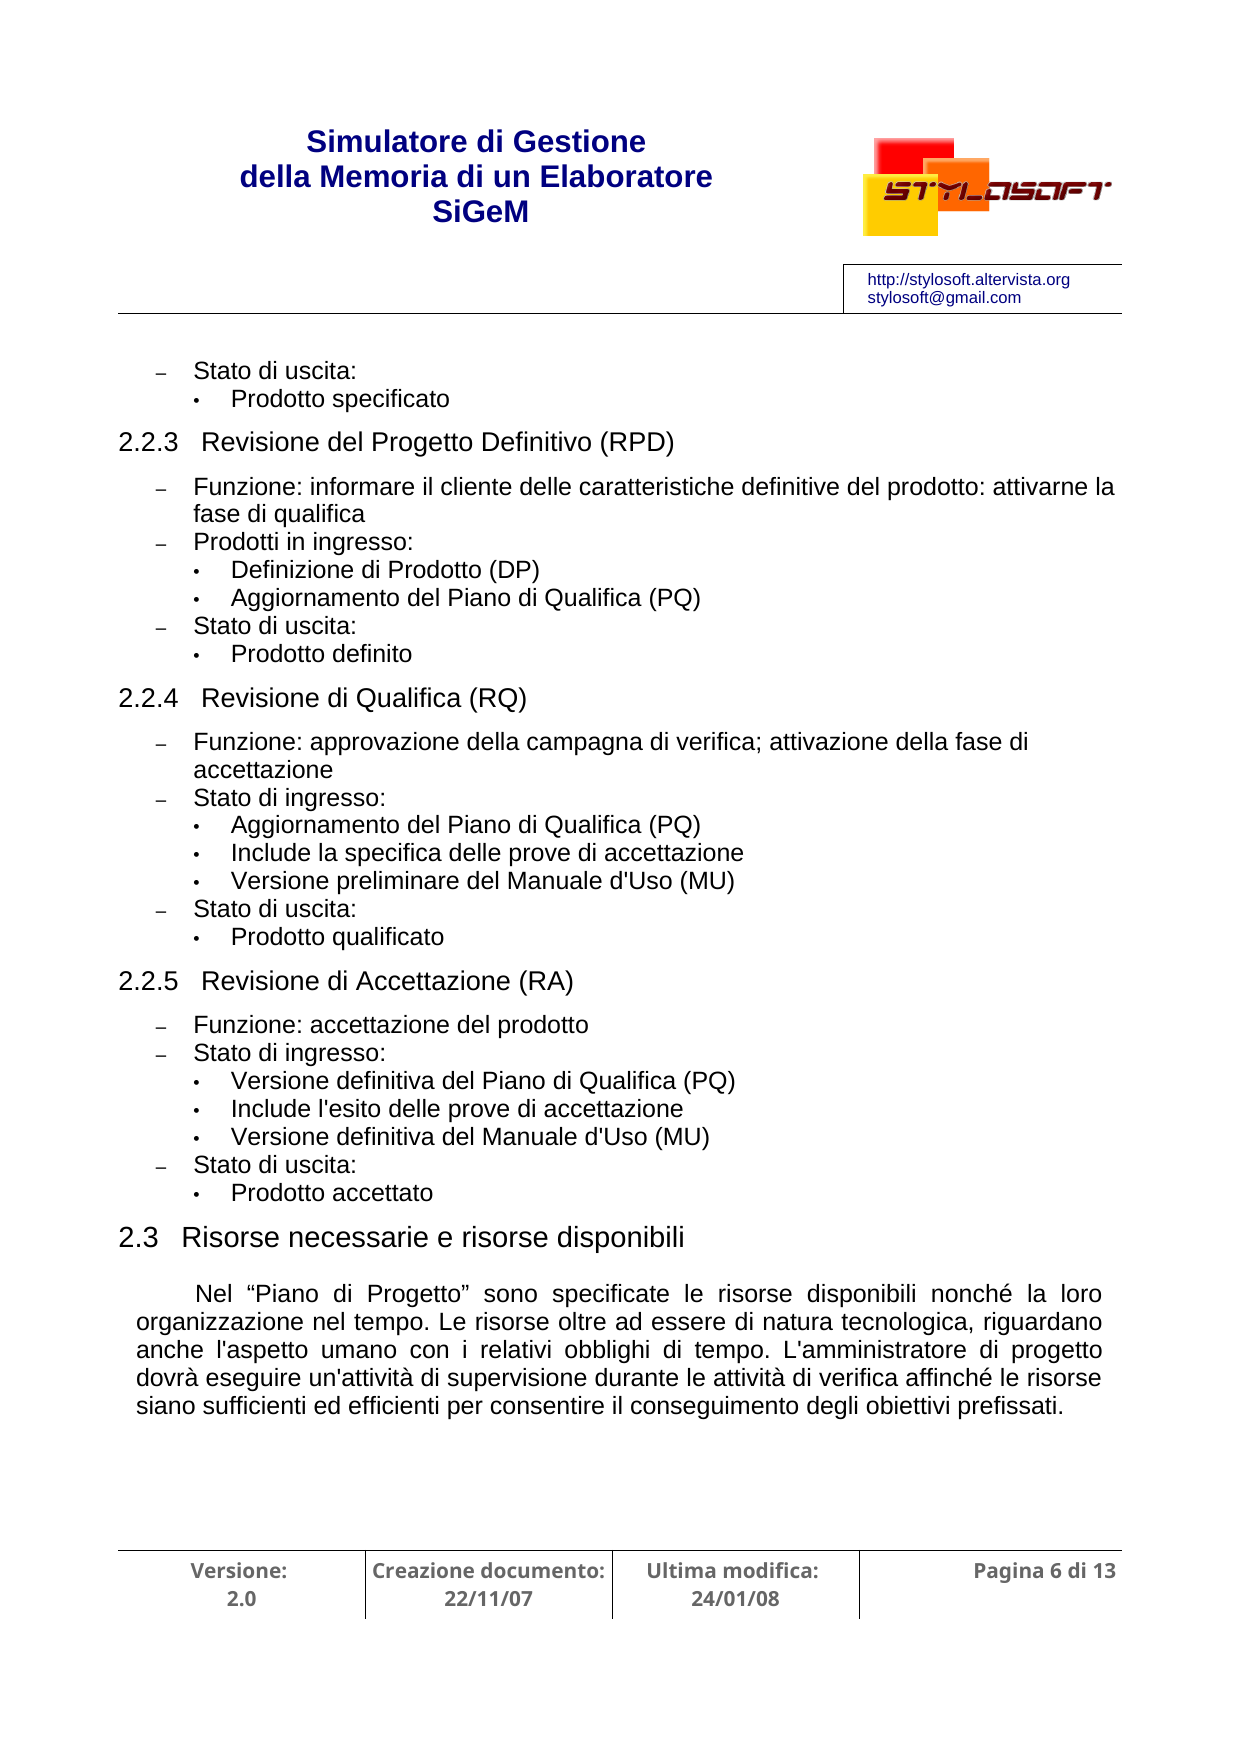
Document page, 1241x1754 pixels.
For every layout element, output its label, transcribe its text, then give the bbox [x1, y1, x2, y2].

list Aggiornamento del Piano di Qualifica (PQ) [193, 584, 1122, 612]
list Stato di uscita: [156, 612, 1122, 640]
list Versione preliminare del Manuale d'Uso (MU) [193, 867, 1122, 895]
picture [848, 123, 1117, 247]
list Funzione: approvazione della campagna di verifica; attivazione della fase di accettazione [156, 728, 1122, 783]
subtitle Revisione del Progetto Definitivo (RPD) [118, 427, 1122, 457]
list Funzione: informare il cliente delle caratteristiche definitive del prodotto: attivarne la fase di qualifica [156, 472, 1122, 528]
list Versione definitiva del Piano di Qualifica (PQ) [193, 1067, 1122, 1094]
list Aggiornamento del Piano di Qualifica (PQ) [193, 811, 1122, 839]
list Prodotti in ingresso: [156, 528, 1122, 556]
list Versione definitiva del Manuale d'Uso (MU) [193, 1122, 1122, 1150]
list Include la specifica delle prove di accettazione [193, 839, 1122, 867]
list Prodotto definito [193, 640, 1122, 668]
list Prodotto accettato [193, 1178, 1122, 1206]
list Funzione: accettazione del prodotto [156, 1011, 1122, 1039]
list Stato di uscita: [156, 895, 1122, 923]
list Prodotto qualificato [193, 923, 1122, 951]
list Definizione di Prodotto (DP) [193, 556, 1122, 584]
list Stato di ingresso: [156, 783, 1122, 811]
list Stato di uscita: [156, 1150, 1122, 1178]
subtitle Revisione di Qualifica (RQ) [118, 682, 1122, 713]
subtitle Risorse necessarie e risorse disponibili [118, 1221, 1122, 1254]
list Include l'esito delle prove di accettazione [193, 1094, 1122, 1122]
text Nel “Piano di Progetto” sono specificate le risorse disponibili nonché la loro organizzazione nel tempo. Le risorse oltre ad essere di natura tecnologica, riguardano anche l'aspetto umano con i relativi obblighi di tempo. L'amministratore di progetto dovrà eseguire un'attività di supervisione durante le attività di verifica affinché le risorse siano sufficienti ed efficienti per consentire il conseguimento degli obiettivi prefissati. [136, 1280, 1104, 1420]
list Stato di ingresso: [156, 1039, 1122, 1067]
list Stato di uscita: [156, 357, 1122, 384]
list Prodotto specificato [193, 384, 1122, 412]
subtitle Revisione di Accettazione (RA) [118, 966, 1122, 996]
